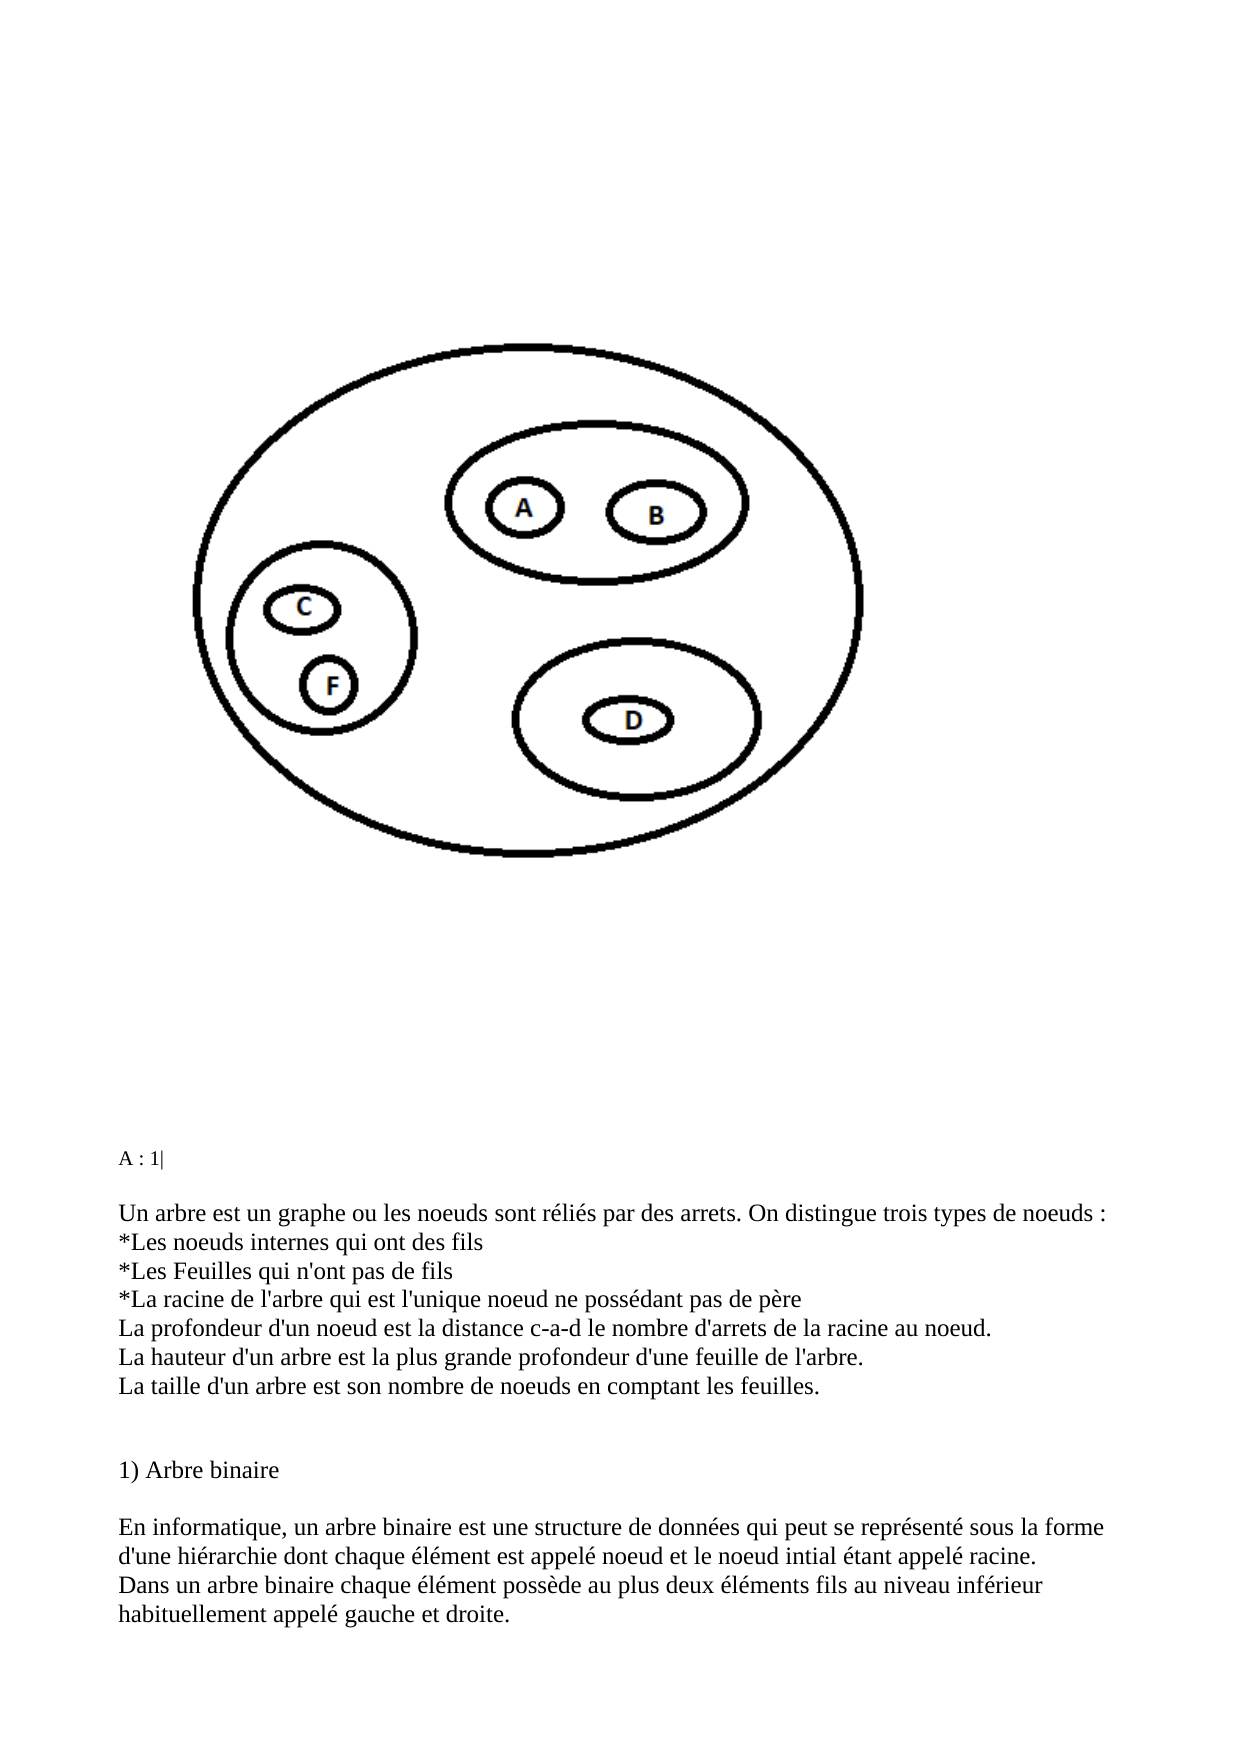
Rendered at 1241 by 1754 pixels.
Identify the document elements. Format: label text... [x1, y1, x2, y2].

text En informatique, un arbre binaire est une structure de données qui peut se représenté sous la forme d'une hiérarchie dont chaque élément est appelé noeud et le noeud intial étant appelé racine. [118, 1512, 1122, 1570]
text La hauteur d'un arbre est la plus grande profondeur d'une feuille de l'arbre. [118, 1342, 1122, 1371]
text *La racine de l'arbre qui est l'unique noeud ne possédant pas de père [118, 1284, 1122, 1313]
text *Les Feuilles qui n'ont pas de fils [118, 1256, 1122, 1284]
text La taille d'un arbre est son nombre de noeuds en comptant les feuilles. [118, 1371, 1122, 1399]
text Dans un arbre binaire chaque élément possède au plus deux éléments fils au niveau inférieur habituellement appelé gauche et droite. [118, 1570, 1122, 1627]
text 1) Arbre binaire [118, 1456, 1122, 1484]
text *Les noeuds internes qui ont des fils [118, 1227, 1122, 1256]
text A : 1| [118, 1146, 1122, 1170]
text Un arbre est un graphe ou les noeuds sont réliés par des arrets. On distingue trois types de noeuds : [118, 1198, 1122, 1227]
text La profondeur d'un noeud est la distance c-a-d le nombre d'arrets de la racine au noeud. [118, 1313, 1122, 1342]
